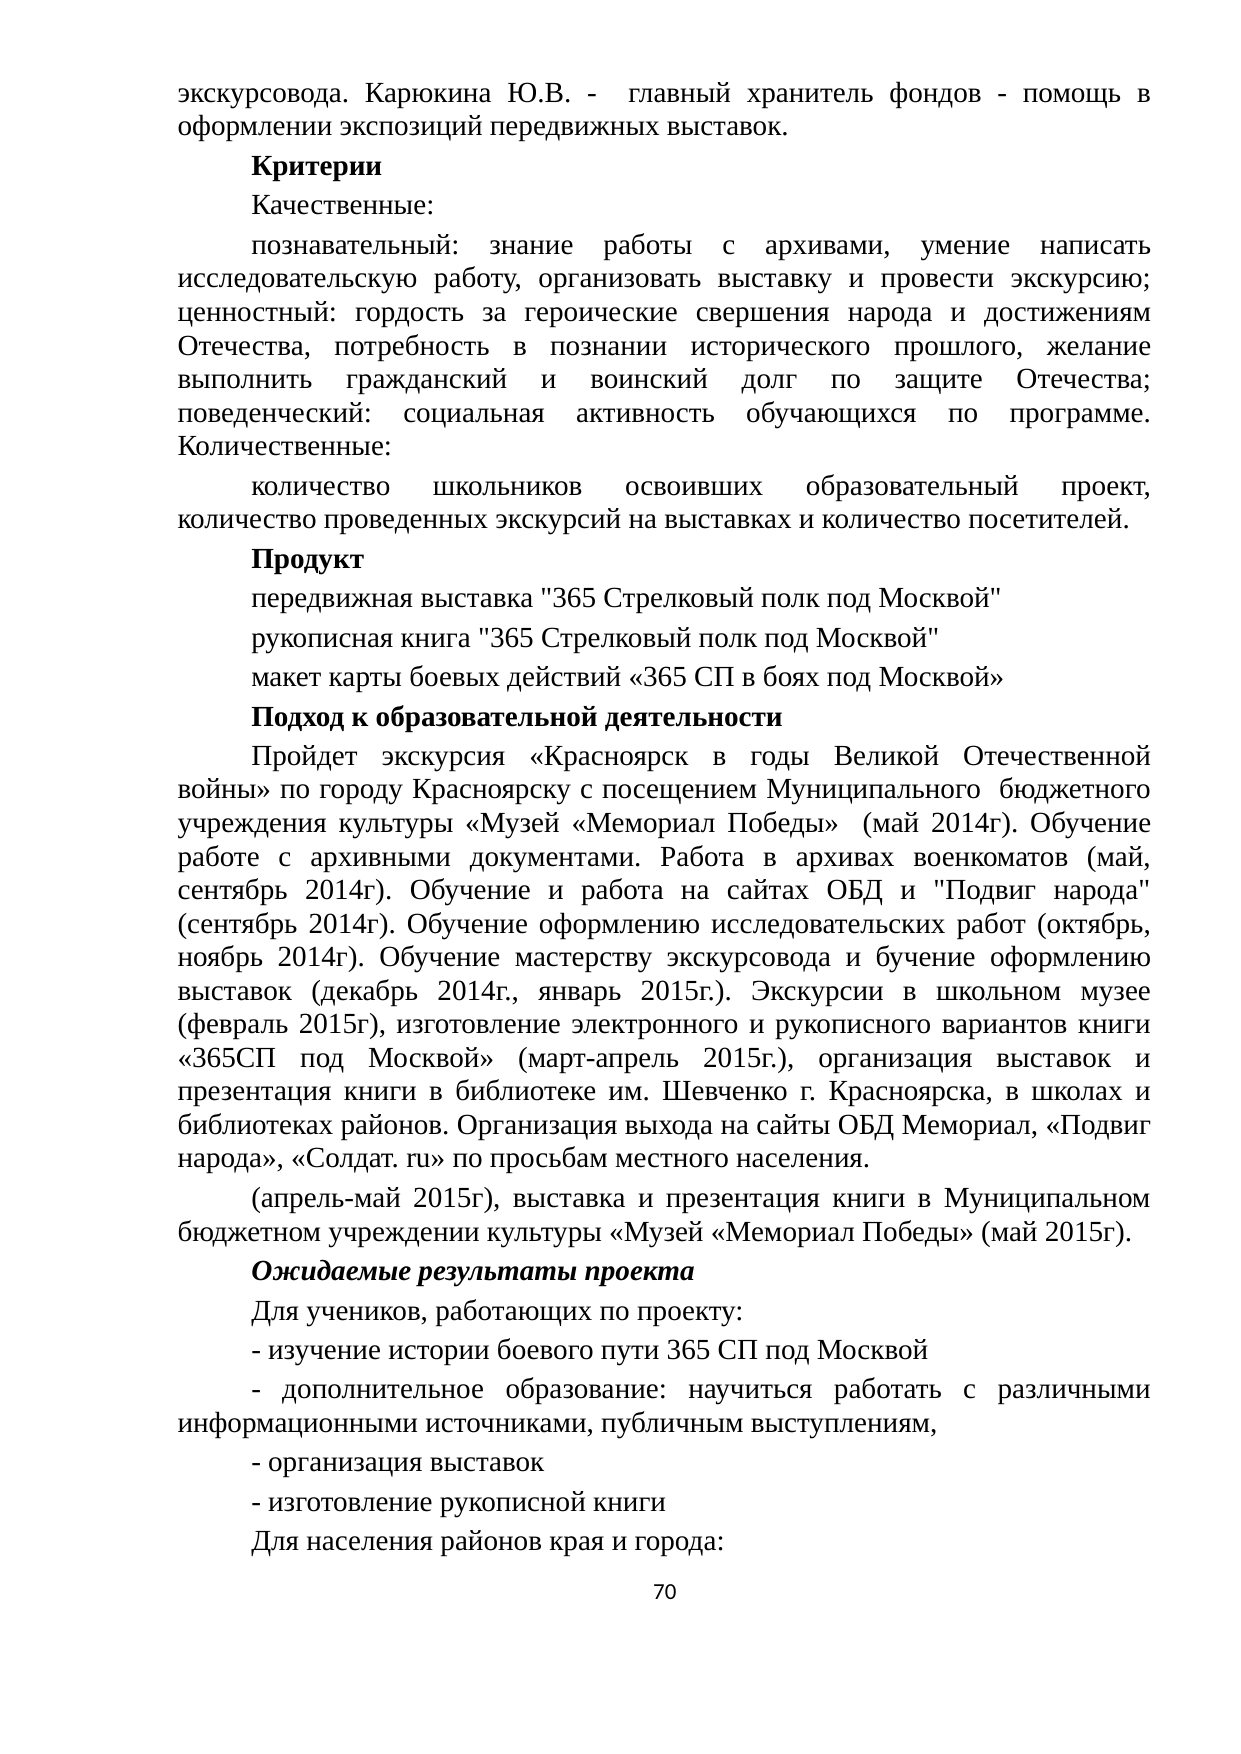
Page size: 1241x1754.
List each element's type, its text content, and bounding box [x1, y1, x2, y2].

text - изготовление рукописной книги [177, 1484, 1152, 1518]
text Продукт [177, 541, 1152, 574]
text - изучение истории боевого пути 365 СП под Москвой [177, 1332, 1152, 1366]
text (апрель-май 2015г), выставка и презентация книги в Муниципальном бюджетном учреждении культуры «Музей «Мемориал Победы» (май 2015г). [177, 1180, 1152, 1247]
text - дополнительное образование: научиться работать с различными информационными источниками, публичным выступлениям, [177, 1372, 1152, 1439]
text Для населения районов края и города: [177, 1523, 1152, 1557]
text - организация выставок [177, 1444, 1152, 1478]
text количество школьников освоивших образовательный проект, количество проведенных экскурсий на выставках и количество посетителей. [177, 468, 1152, 535]
text Качественные: [177, 187, 1152, 221]
text рукописная книга "365 Стрелковый полк под Москвой" [177, 620, 1152, 653]
text познавательный: знание работы с архивами, умение написать исследовательскую работу, организовать выставку и провести экскурсию; ценностный: гордость за героические свершения народа и достижениям Отечества, потребность в познании исторического прошлого, желание выполнить гражданский и воинский долг по защите Отечества; поведенческий: социальная активность обучающихся по программе. Количественные: [177, 227, 1152, 462]
text макет карты боевых действий «365 СП в боях под Москвой» [177, 659, 1152, 693]
text Пройдет экскурсия «Красноярск в годы Великой Отечественной войны» по городу Красноярску с посещением Муниципального бюджетного учреждения культуры «Музей «Мемориал Победы» (май 2014г). Обучение работе с архивными документами. Работа в архивах военкоматов (май, сентябрь 2014г). Обучение и работа на сайтах ОБД и "Подвиг народа" (сентябрь 2014г). Обучение оформлению исследовательских работ (октябрь, ноябрь 2014г). Обучение мастерству экскурсовода и бучение оформлению выставок (декабрь 2014г., январь 2015г.). Экскурсии в школьном музее (февраль 2015г), изготовление электронного и рукописного вариантов книги «365СП под Москвой» (март-апрель 2015г.), организация выставок и презентация книги в библиотеке им. Шевченко г. Красноярска, в школах и библиотеках районов. Организация выхода на сайты ОБД Мемориал, «Подвиг народа», «Солдат. ru» по просьбам местного населения. [177, 738, 1152, 1174]
text передвижная выставка "365 Стрелковый полк под Москвой" [177, 580, 1152, 614]
text Критерии [177, 148, 1152, 182]
subtitle Ожидаемые результаты проекта [177, 1253, 1152, 1287]
text Подход к образовательной деятельности [177, 699, 1152, 732]
text Для учеников, работающих по проекту: [177, 1293, 1152, 1326]
text экскурсовода. Карюкина Ю.В. - главный хранитель фондов - помощь в оформлении экспозиций передвижных выставок. [177, 75, 1152, 142]
